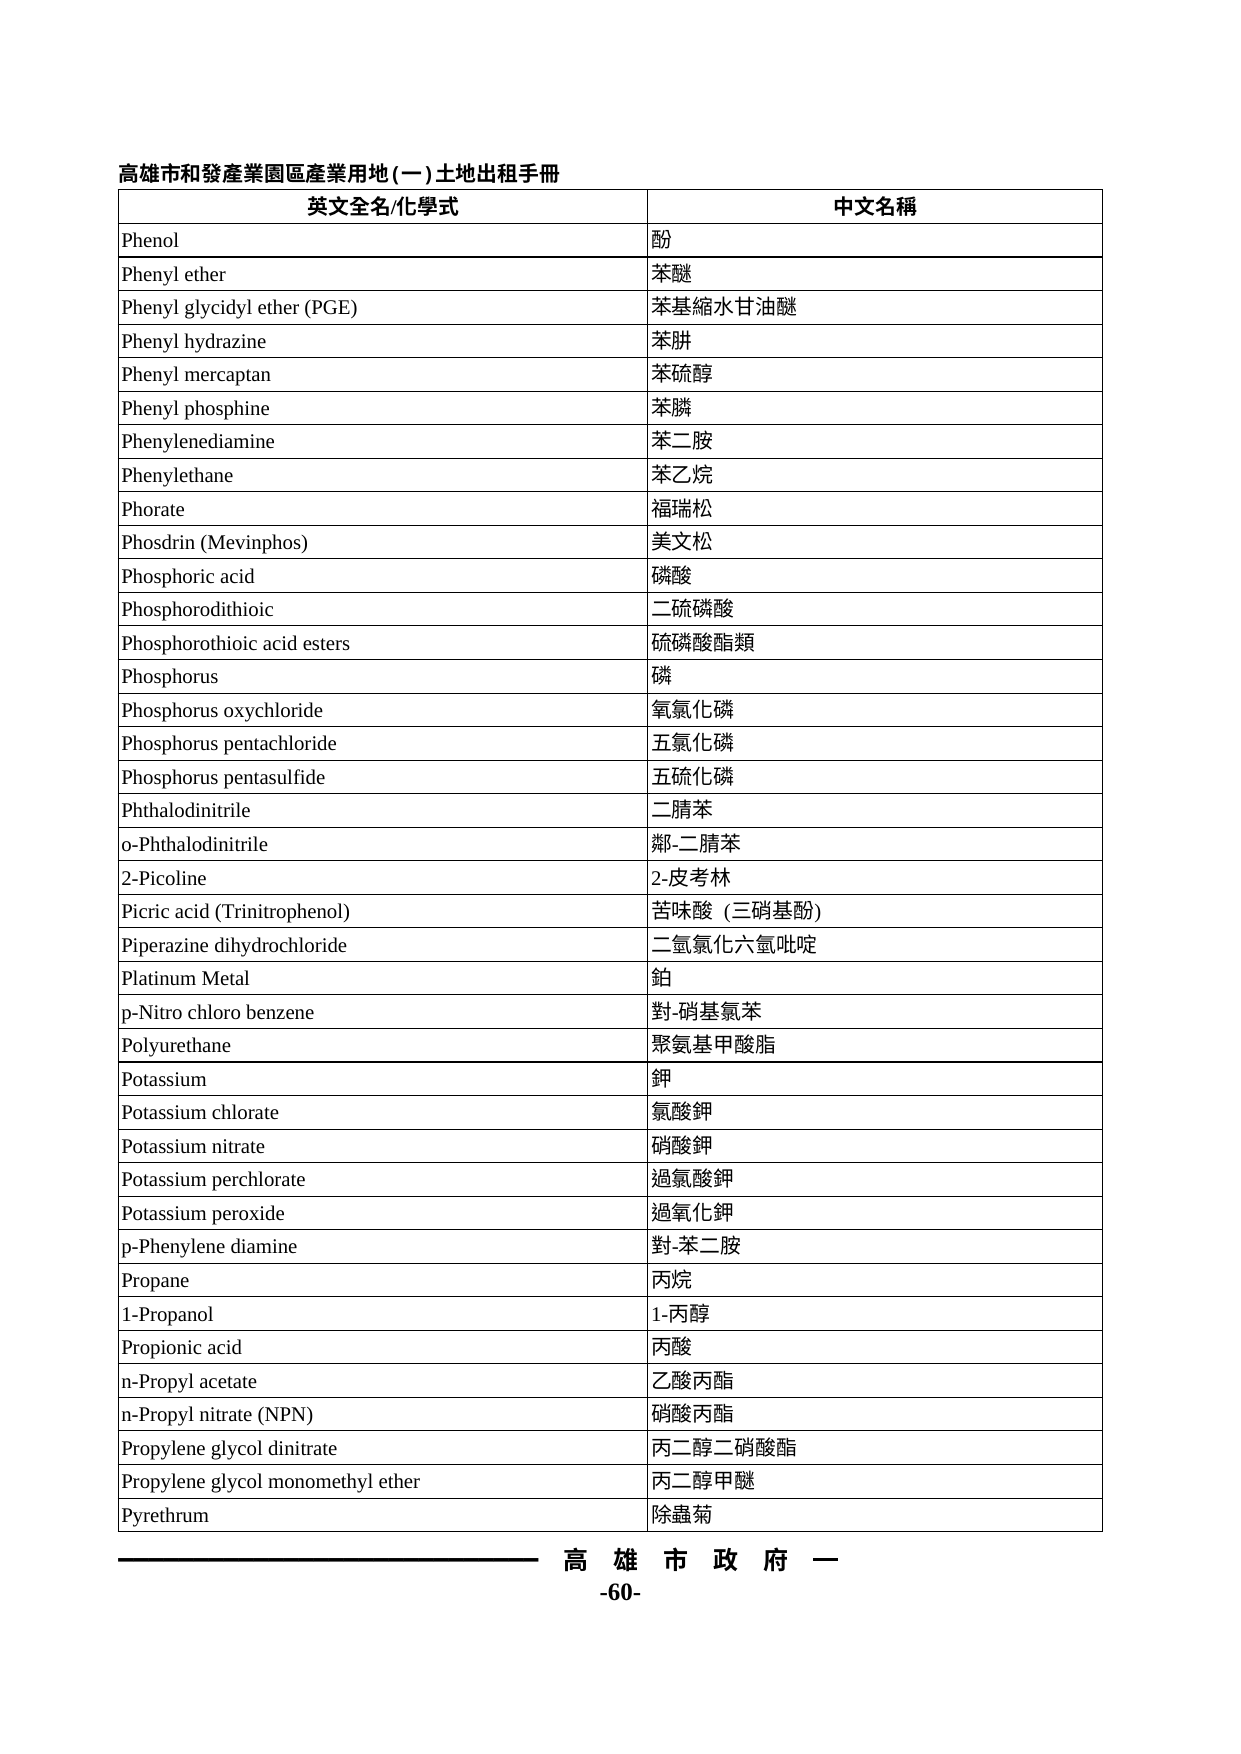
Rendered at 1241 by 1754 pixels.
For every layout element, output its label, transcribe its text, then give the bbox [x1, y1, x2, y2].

table_cell 苯醚 [648, 258, 1102, 290]
table_cell 苯肼 [648, 325, 1102, 357]
table_cell Phosphorodithioic [119, 593, 647, 625]
table_cell Phenol [119, 224, 647, 256]
table_cell 二氫氯化六氫吡啶 [648, 928, 1102, 961]
table_cell p-Phenylene diamine [119, 1230, 647, 1263]
table_cell Potassium perchlorate [119, 1163, 647, 1196]
table_cell Phenylethane [119, 459, 647, 491]
table_header 英文全名/化學式 [119, 190, 647, 223]
table_cell 苦味酸 (三硝基酚) [648, 895, 1102, 927]
table_cell Platinum Metal [119, 962, 647, 994]
table_cell Phosdrin (Mevinphos) [119, 526, 647, 558]
table_cell 丙二醇二硝酸酯 [648, 1431, 1102, 1464]
table_cell Phenyl glycidyl ether (PGE) [119, 291, 647, 323]
table_cell Propylene glycol monomethyl ether [119, 1465, 647, 1497]
table_cell Phenyl hydrazine [119, 325, 647, 357]
table_cell Potassium peroxide [119, 1197, 647, 1229]
table_cell Phosphorus [119, 660, 647, 692]
table_cell Phenyl ether [119, 258, 647, 290]
table_cell Potassium nitrate [119, 1130, 647, 1162]
table_cell 丙烷 [648, 1264, 1102, 1296]
table_cell 苯基縮水甘油醚 [648, 291, 1102, 323]
table_cell n-Propyl nitrate (NPN) [119, 1398, 647, 1430]
table_cell Piperazine dihydrochloride [119, 928, 647, 961]
table_cell Pyrethrum [119, 1499, 647, 1531]
table_cell 美文松 [648, 526, 1102, 558]
table_cell 2-皮考林 [648, 861, 1102, 894]
table_cell o-Phthalodinitrile [119, 828, 647, 860]
table_cell 苯膦 [648, 392, 1102, 424]
table_cell 丙酸 [648, 1331, 1102, 1363]
table_cell 對-苯二胺 [648, 1230, 1102, 1263]
table_cell Polyurethane [119, 1029, 647, 1061]
table_cell Phosphorus pentasulfide [119, 761, 647, 793]
table_cell Phosphorus pentachloride [119, 727, 647, 759]
table_cell Propane [119, 1264, 647, 1296]
table_cell 鉀 [648, 1063, 1102, 1095]
table_cell p-Nitro chloro benzene [119, 995, 647, 1028]
table_cell Phenylenediamine [119, 425, 647, 458]
table_cell 鄰-二腈苯 [648, 828, 1102, 860]
table_cell 1-丙醇 [648, 1297, 1102, 1330]
table_cell 五硫化磷 [648, 761, 1102, 793]
table_cell Phorate [119, 492, 647, 525]
table_cell Potassium [119, 1063, 647, 1095]
table_cell Picric acid (Trinitrophenol) [119, 895, 647, 927]
table_cell 鉑 [648, 962, 1102, 994]
table_cell 二腈苯 [648, 794, 1102, 827]
table_cell 除蟲菊 [648, 1499, 1102, 1531]
table_cell 磷酸 [648, 559, 1102, 592]
table_cell 福瑞松 [648, 492, 1102, 525]
table_cell 乙酸丙酯 [648, 1364, 1102, 1397]
table_cell n-Propyl acetate [119, 1364, 647, 1397]
table_header 中文名稱 [648, 190, 1102, 223]
table_cell 二硫磷酸 [648, 593, 1102, 625]
table_cell 丙二醇甲醚 [648, 1465, 1102, 1497]
table_cell Propionic acid [119, 1331, 647, 1363]
table_cell 對-硝基氯苯 [648, 995, 1102, 1028]
table_cell Phthalodinitrile [119, 794, 647, 827]
table_cell Phosphoric acid [119, 559, 647, 592]
table_cell Phosphorothioic acid esters [119, 626, 647, 659]
table_cell 五氯化磷 [648, 727, 1102, 759]
table_cell 苯二胺 [648, 425, 1102, 458]
table_cell 2-Picoline [119, 861, 647, 894]
table_cell 1-Propanol [119, 1297, 647, 1330]
table_cell 硫磷酸酯類 [648, 626, 1102, 659]
table_cell 磷 [648, 660, 1102, 692]
table_cell 苯硫醇 [648, 358, 1102, 391]
table_cell Phosphorus oxychloride [119, 694, 647, 726]
table_cell Phenyl phosphine [119, 392, 647, 424]
table_cell 硝酸鉀 [648, 1130, 1102, 1162]
table_cell 苯乙烷 [648, 459, 1102, 491]
table_cell 酚 [648, 224, 1102, 256]
table_cell Phenyl mercaptan [119, 358, 647, 391]
table_cell 氧氯化磷 [648, 694, 1102, 726]
table_cell 硝酸丙酯 [648, 1398, 1102, 1430]
table_cell 氯酸鉀 [648, 1096, 1102, 1128]
table_cell Propylene glycol dinitrate [119, 1431, 647, 1464]
table_cell 聚氨基甲酸脂 [648, 1029, 1102, 1061]
table_cell Potassium chlorate [119, 1096, 647, 1128]
table_cell 過氯酸鉀 [648, 1163, 1102, 1196]
table_cell 過氧化鉀 [648, 1197, 1102, 1229]
